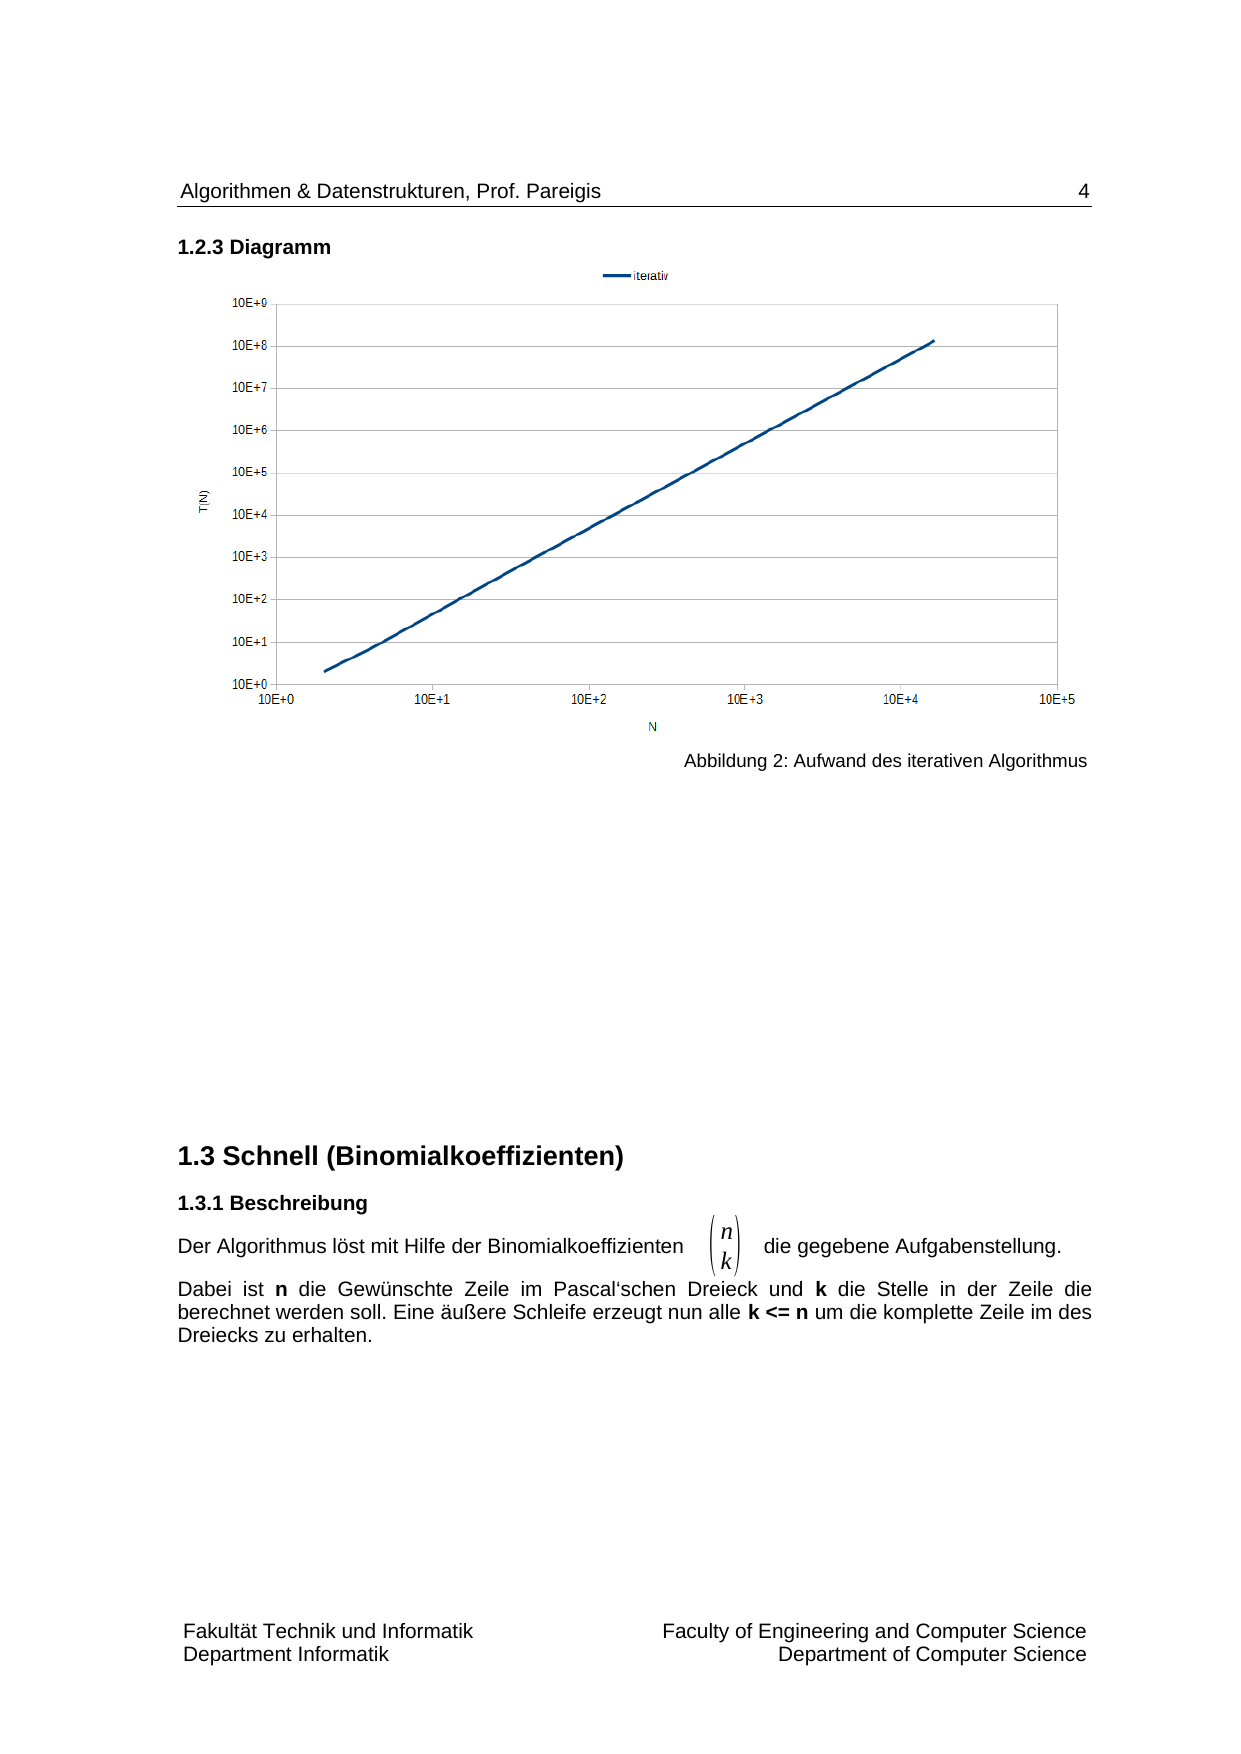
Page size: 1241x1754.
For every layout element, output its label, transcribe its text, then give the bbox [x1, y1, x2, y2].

text Der Algorithmus löst mit Hilfe der Binomialkoeffizienten die gegebene Aufgabenstellung. [177, 1215, 1092, 1277]
text Abbildung 2: Aufwand des iterativen Algorithmus [177, 751, 1092, 772]
subtitle 1.3 Schnell (Binomialkoeffizienten) [177, 1141, 1092, 1171]
subtitle 1.2.3 Diagramm [177, 236, 1092, 259]
text Dabei ist n die Gewünschte Zeile im Pascal‘schen Dreieck und k die Stelle in der Zeile die berechnet werden soll. Eine äußere Schleife erzeugt nun alle k <= n um die komplette Zeile im des Dreiecks zu erhalten. [177, 1277, 1092, 1347]
picture [177, 259, 1093, 751]
subtitle 1.3.1 Beschreibung [177, 1192, 1092, 1215]
